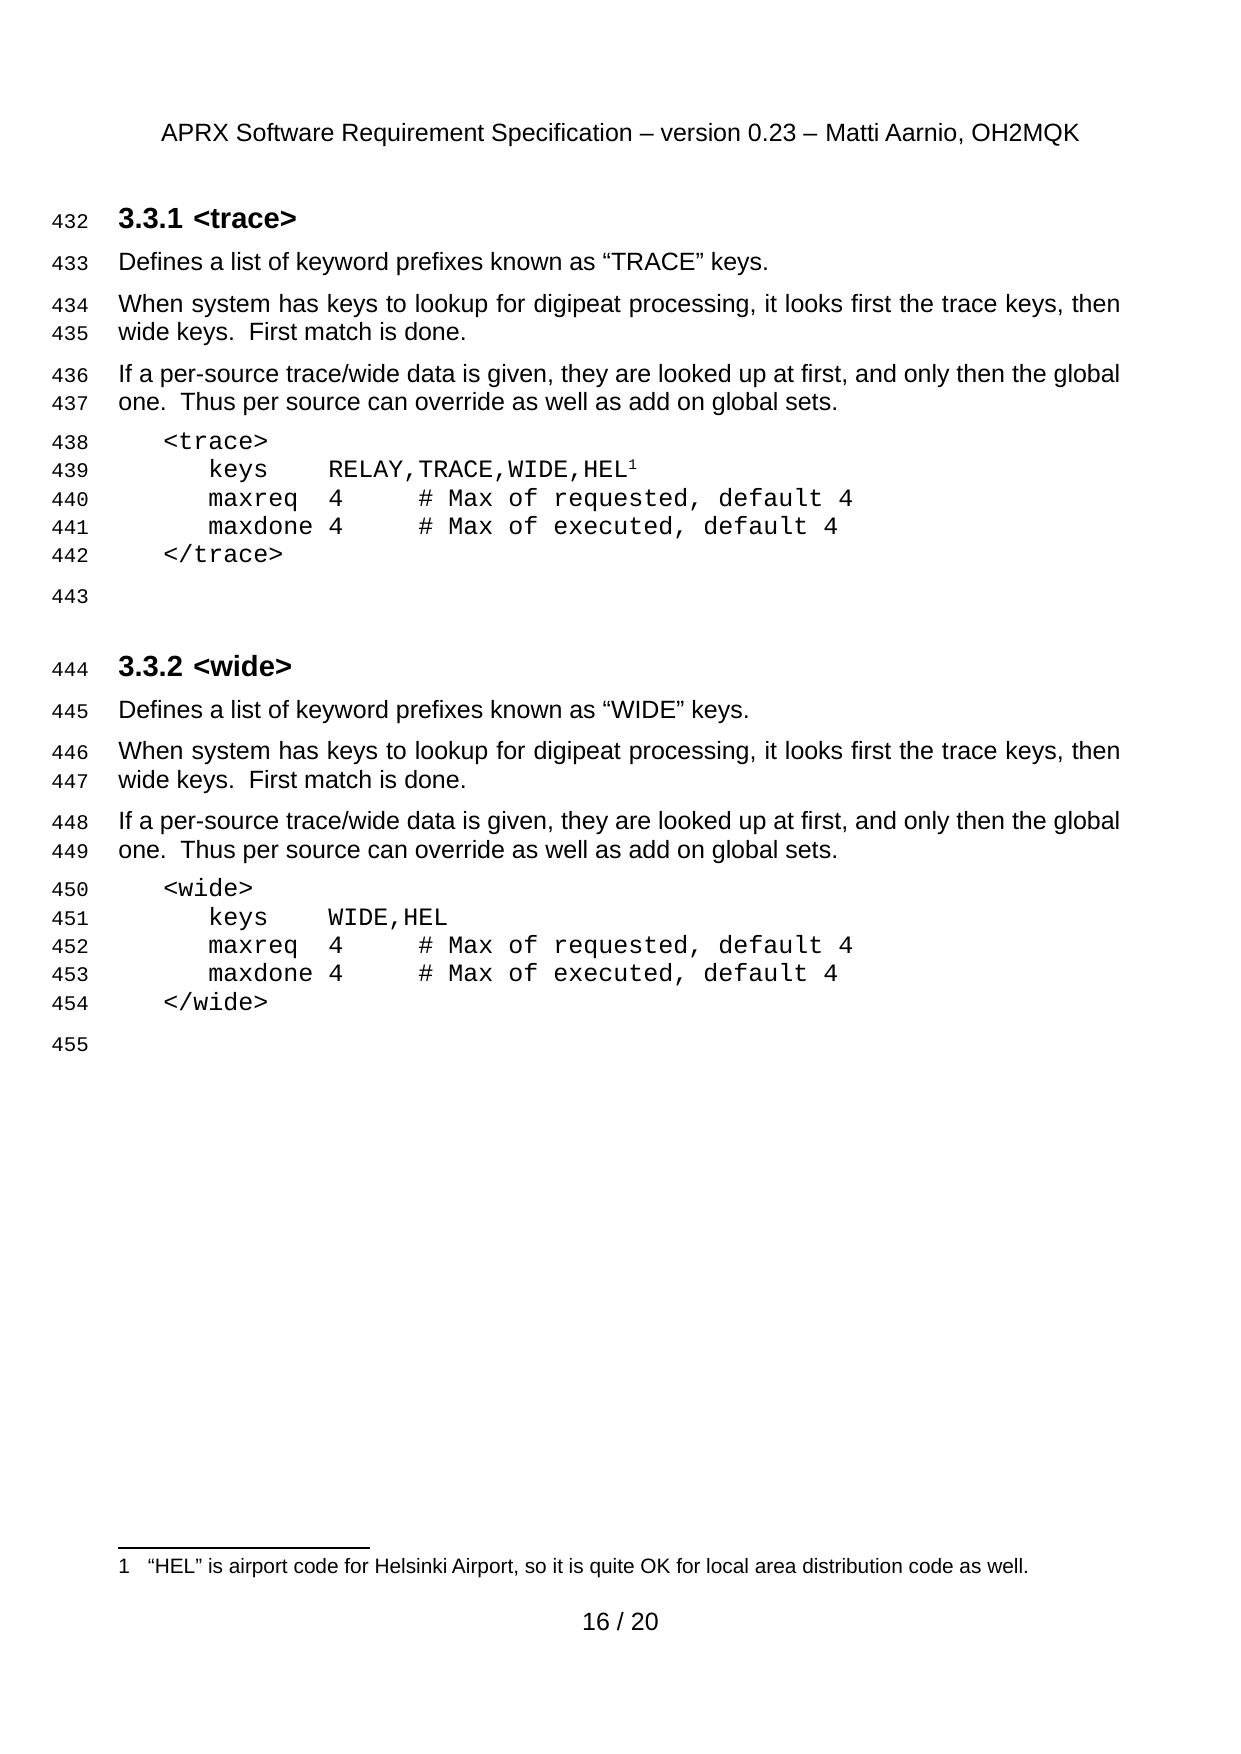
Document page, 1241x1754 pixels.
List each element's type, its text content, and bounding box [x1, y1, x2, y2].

text Defines a list of keyword prefixes known as “WIDE” keys. [118, 695, 1122, 723]
text When system has keys to lookup for digipeat processing, it looks first the trace keys, then wide keys. First match is done. [118, 289, 1122, 346]
text If a per-source trace/wide data is given, they are looked up at first, and only then the global one. Thus per source can override as well as add on global sets. [118, 359, 1122, 416]
text Defines a list of keyword prefixes known as “TRACE” keys. [118, 247, 1122, 276]
subtitle <trace> [118, 201, 1122, 235]
subtitle <wide> [118, 649, 1122, 682]
text If a per-source trace/wide data is given, they are looked up at first, and only then the global one. Thus per source can override as well as add on global sets. [118, 806, 1122, 863]
text When system has keys to lookup for digipeat processing, it looks first the trace keys, then wide keys. First match is done. [118, 736, 1122, 793]
text “HEL” is airport code for Helsinki Airport, so it is quite OK for local area distribution code as well. [118, 1554, 1122, 1578]
text <trace> keys RELAY,TRACE,WIDE,HEL maxreq 4 # Max of requested, default 4 maxdone 4 # Max of executed, default 4 </trace> [118, 429, 1122, 570]
text <wide> keys WIDE,HEL maxreq 4 # Max of requested, default 4 maxdone 4 # Max of executed, default 4 </wide> [118, 876, 1122, 1018]
